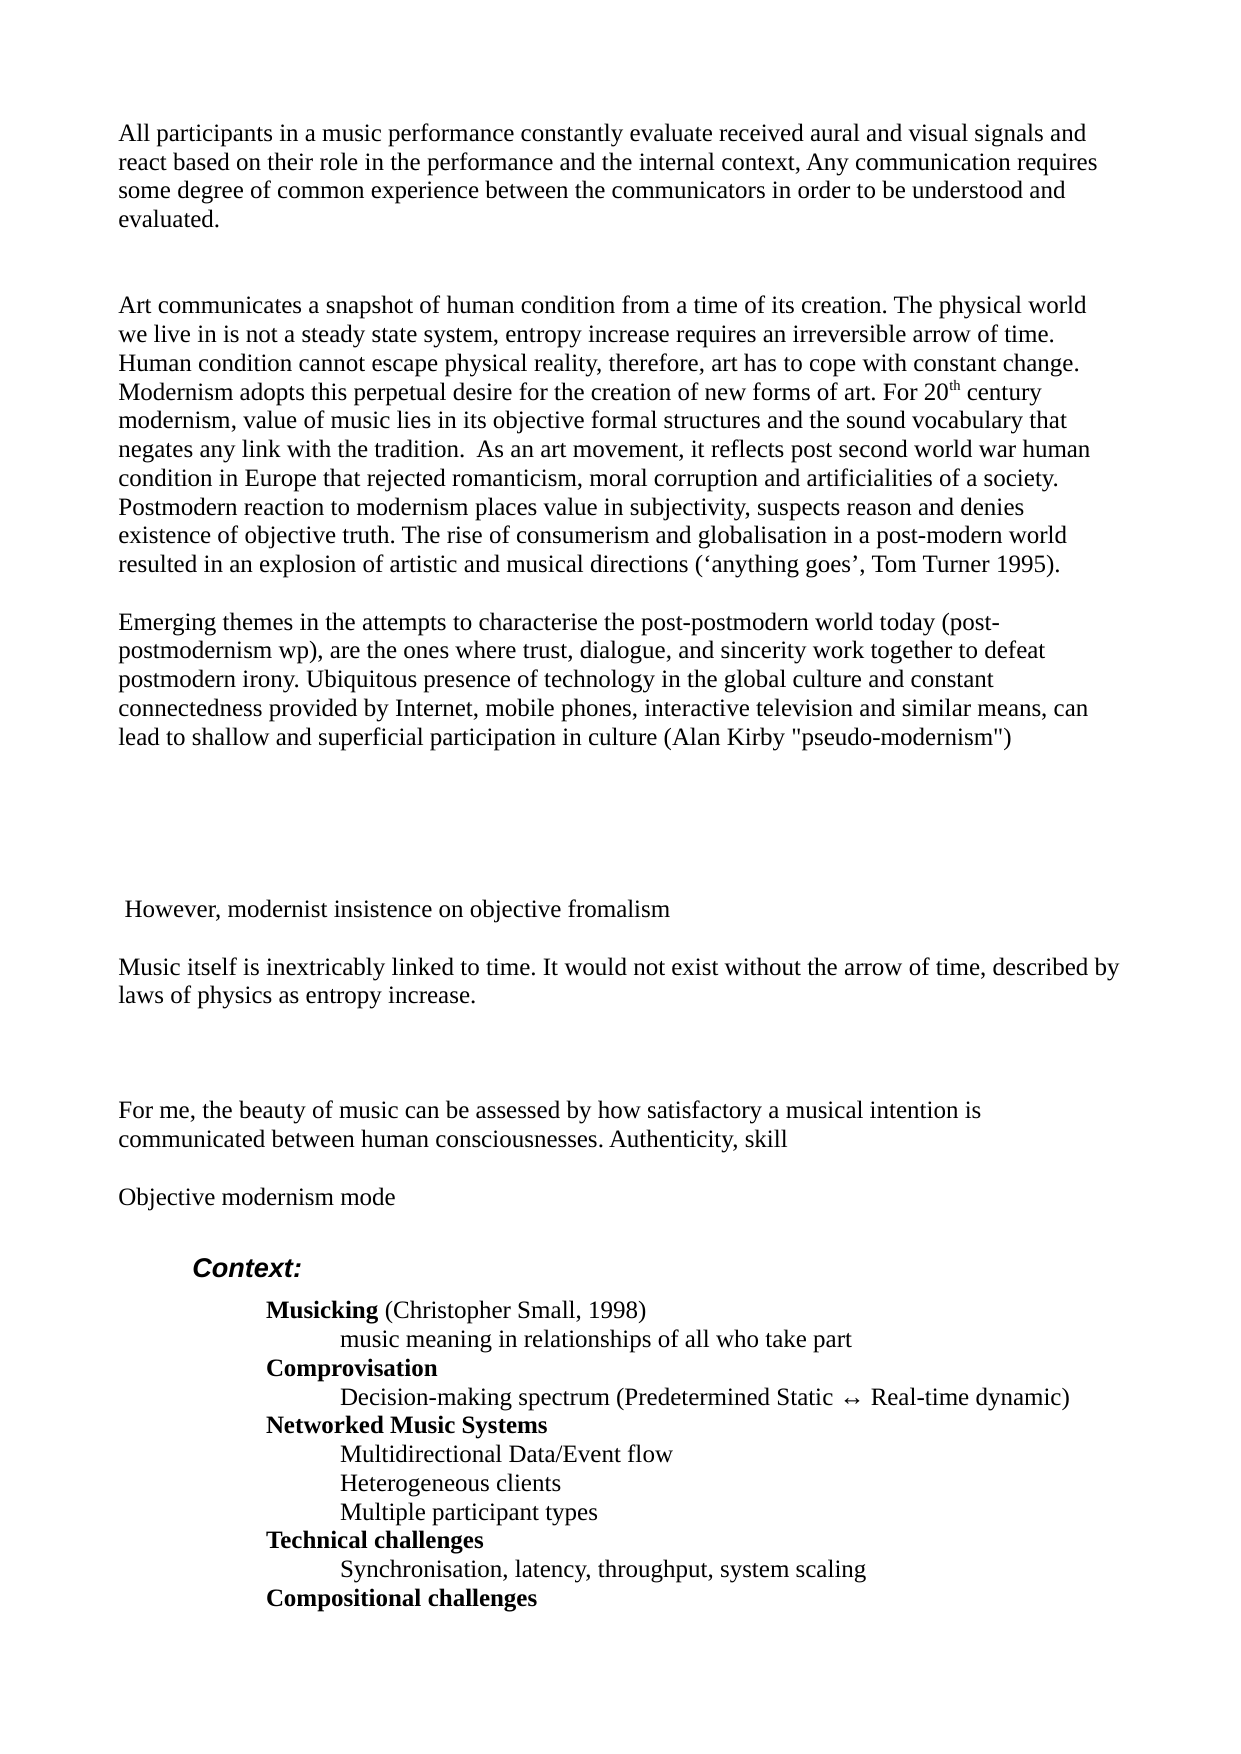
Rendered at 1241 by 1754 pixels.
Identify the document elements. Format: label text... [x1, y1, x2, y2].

text Decision-making spectrum (Predetermined Static ↔ Real-time dynamic) [192, 1382, 1122, 1411]
text All participants in a music performance constantly evaluate received aural and visual signals and react based on their role in the performance and the internal context, Any communication requires some degree of common experience between the communicators in order to be understood and evaluated. [118, 118, 1122, 233]
text Art communicates a snapshot of human condition from a time of its creation. The physical world we live in is not a steady state system, entropy increase requires an irreversible arrow of time. Human condition cannot escape physical reality, therefore, art has to cope with constant change. Modernism adopts this perpetual desire for the creation of new forms of art. For 20th century modernism, value of music lies in its objective formal structures and the sound vocabulary that negates any link with the tradition. As an art movement, it reflects post second world war human condition in Europe that rejected romanticism, moral corruption and artificialities of a society. Postmodern reaction to modernism places value in subjectivity, suspects reason and denies existence of objective truth. The rise of consumerism and globalisation in a post-modern world resulted in an explosion of artistic and musical directions (‘anything goes’, Tom Turner 1995). [118, 291, 1122, 578]
text Objective modernism mode [118, 1182, 1122, 1211]
text Musicking (Christopher Small, 1998) [192, 1296, 1122, 1324]
text Multidirectional Data/Event flow [266, 1439, 1122, 1468]
subtitle Context: [118, 1252, 1122, 1283]
text For me, the beauty of music can be assessed by how satisfactory a musical intention is communicated between human consciousnesses. Authenticity, skill [118, 1096, 1122, 1153]
text Heterogeneous clients [266, 1468, 1122, 1497]
text However, modernist insistence on objective fromalism [118, 894, 1122, 923]
text Technical challenges [266, 1526, 1122, 1554]
text Music itself is inextricably linked to time. It would not exist without the arrow of time, described by laws of physics as entropy increase. [118, 952, 1122, 1009]
text Comprovisation [192, 1353, 1122, 1382]
text Emerging themes in the attempts to characterise the post-postmodern world today (post-postmodernism wp), are the ones where trust, dialogue, and sincerity work together to defeat postmodern irony. Ubiquitous presence of technology in the global culture and constant connectedness provided by Internet, mobile phones, interactive television and similar means, can lead to shallow and superficial participation in culture (Alan Kirby "pseudo-modernism") [118, 607, 1122, 751]
text Multiple participant types [266, 1497, 1122, 1526]
text Networked Music Systems [192, 1411, 1122, 1439]
text music meaning in relationships of all who take part [192, 1324, 1122, 1353]
text Compositional challenges [266, 1583, 1122, 1612]
text Synchronisation, latency, throughput, system scaling [266, 1554, 1122, 1583]
